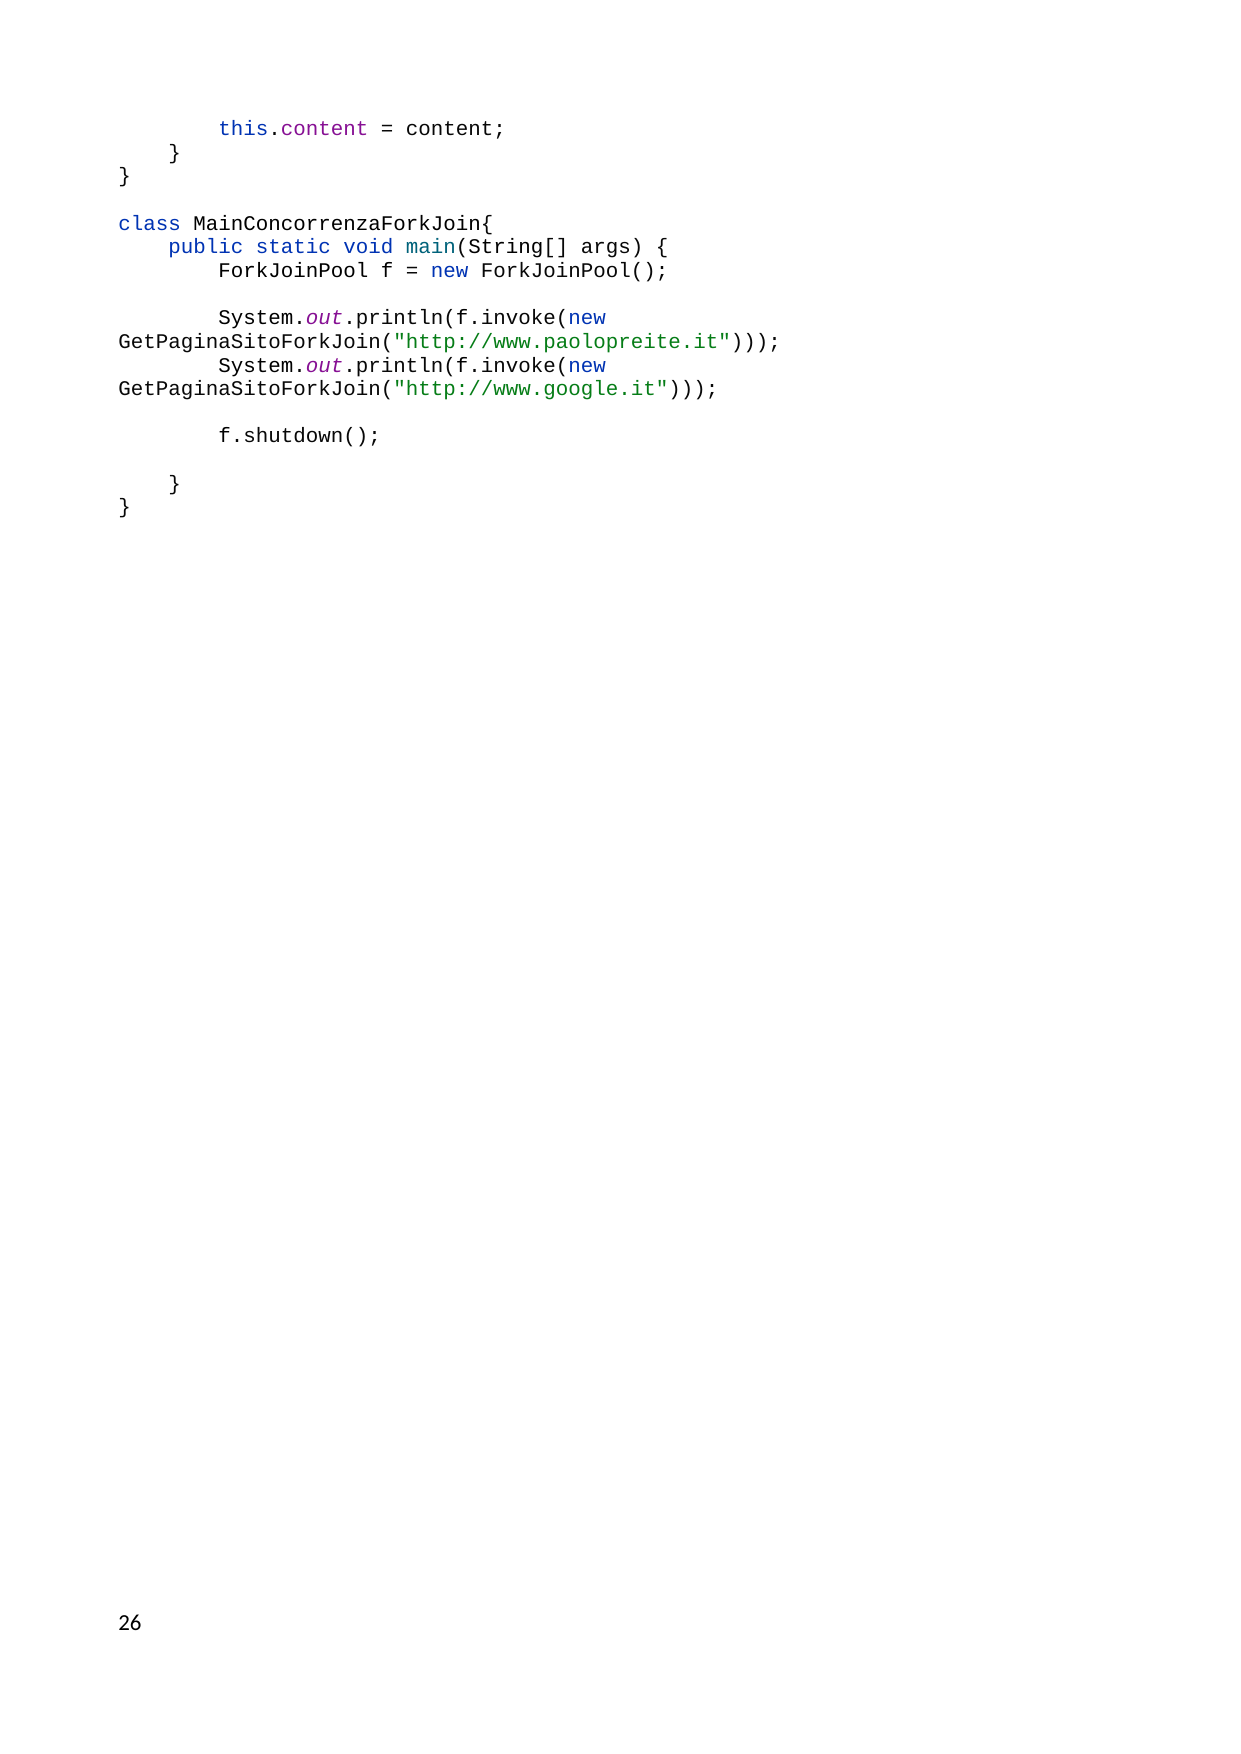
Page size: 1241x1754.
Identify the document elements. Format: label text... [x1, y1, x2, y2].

text this.content = content; } } class MainConcorrenzaForkJoin{ public static void main(String[] args) { ForkJoinPool f = new ForkJoinPool(); System.out.println(f.invoke(new GetPaginaSitoForkJoin("http://www.paolopreite.it"))); System.out.println(f.invoke(new GetPaginaSitoForkJoin("http://www.google.it"))); f.shutdown(); } } [118, 118, 1122, 520]
